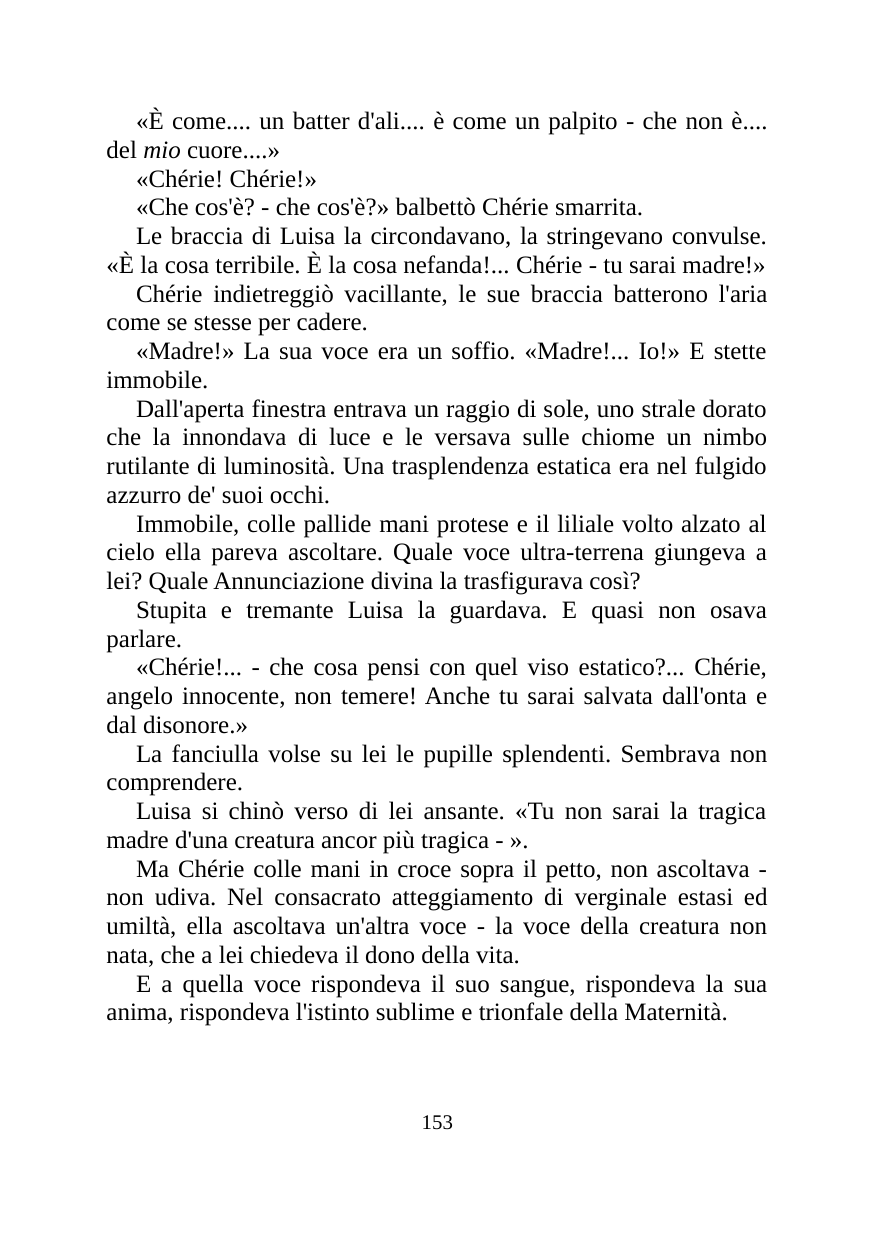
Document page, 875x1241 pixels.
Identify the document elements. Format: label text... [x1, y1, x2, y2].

text «Chérie! Chérie!» [106, 164, 768, 192]
text «Chérie!... - che cosa pensi con quel viso estatico?... Chérie, angelo innocente, non temere! Anche tu sarai salvata dall'onta e dal disonore.» [106, 652, 768, 739]
text La fanciulla volse su lei le pupille splendenti. Sembrava non comprendere. [106, 739, 768, 796]
text Ma Chérie colle mani in croce sopra il petto, non ascoltava - non udiva. Nel consacrato atteggiamento di verginale estasi ed umiltà, ella ascoltava un'altra voce - la voce della creatura non nata, che a lei chiedeva il dono della vita. [106, 854, 768, 969]
text Dall'aperta finestra entrava un raggio di sole, uno strale dorato che la innondava di luce e le versava sulle chiome un nimbo rutilante di luminosità. Una trasplendenza estatica era nel fulgido azzurro de' suoi occhi. [106, 394, 768, 509]
text Luisa si chinò verso di lei ansante. «Tu non sarai la tragica madre d'una creatura ancor più tragica - ». [106, 796, 768, 854]
text «Madre!» La sua voce era un soffio. «Madre!... Io!» E stette immobile. [106, 336, 768, 394]
text E a quella voce rispondeva il suo sangue, rispondeva la sua anima, rispondeva l'istinto sublime e trionfale della Maternità. [106, 969, 768, 1026]
text Chérie indietreggiò vacillante, le sue braccia batterono l'aria come se stesse per cadere. [106, 279, 768, 336]
text «È come.... un batter d'ali.... è come un palpito - che non è.... del mio cuore....» [106, 106, 768, 164]
text Immobile, colle pallide mani protese e il liliale volto alzato al cielo ella pareva ascoltare. Quale voce ultra-terrena giungeva a lei? Quale Annunciazione divina la trasfigurava così? [106, 509, 768, 595]
text Le braccia di Luisa la circondavano, la stringevano convulse. «È la cosa terribile. È la cosa nefanda!... Chérie - tu sarai madre!» [106, 221, 768, 279]
text Stupita e tremante Luisa la guardava. E quasi non osava parlare. [106, 595, 768, 652]
text «Che cos'è? - che cos'è?» balbettò Chérie smarrita. [106, 192, 768, 221]
